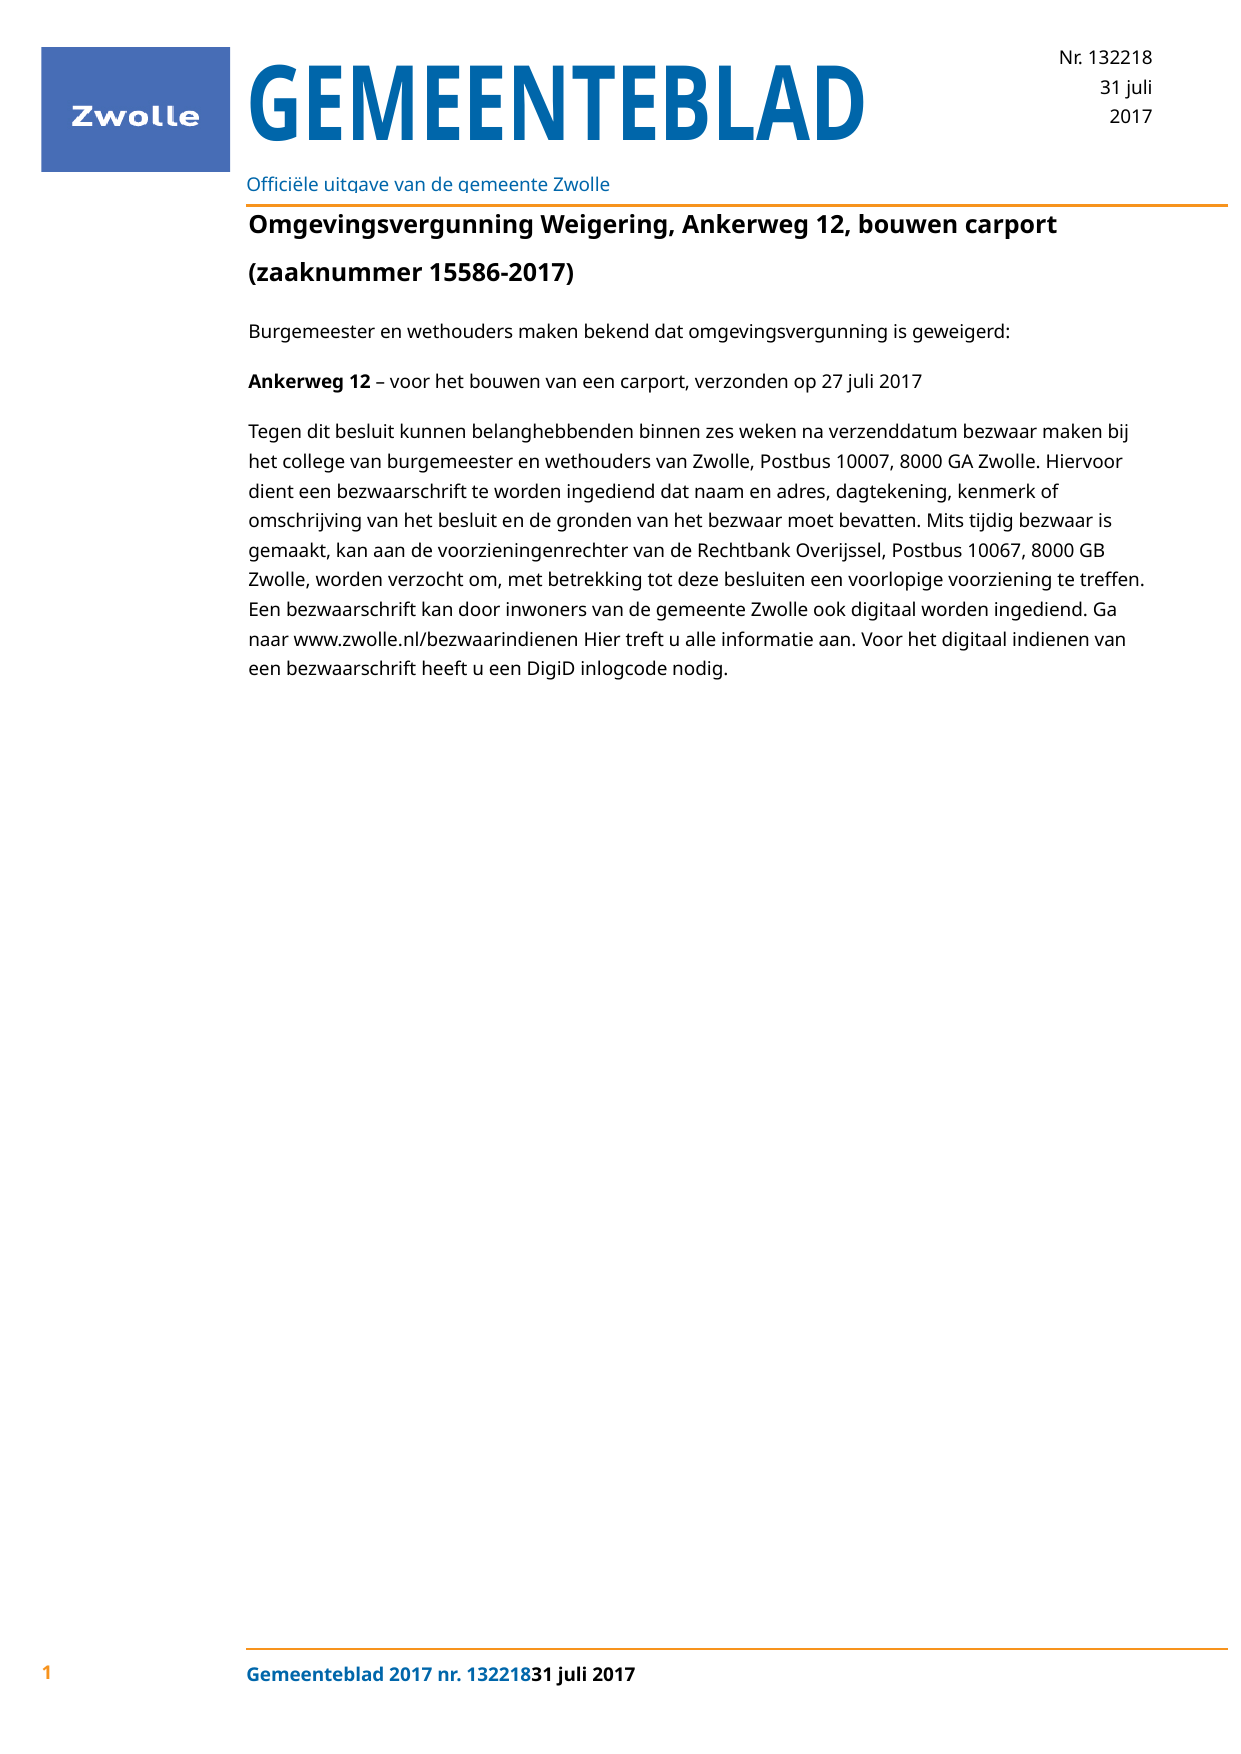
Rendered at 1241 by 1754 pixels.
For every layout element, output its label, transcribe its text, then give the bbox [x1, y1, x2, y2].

text Ankerweg 12 – voor het bouwen van een carport, verzonden op 27 juli 2017 [248, 368, 1152, 394]
text Burgemeester en wethouders maken bekend dat omgevingsvergunning is geweigerd: [248, 318, 1152, 344]
picture [41, 47, 231, 172]
text Tegen dit besluit kunnen belanghebbenden binnen zes weken na verzenddatum bezwaar maken bij het college van burgemeester en wethouders van Zwolle, Postbus 10007, 8000 GA Zwolle. Hiervoor dient een bezwaarschrift te worden ingediend dat naam en adres, dagtekening, kenmerk of omschrijving van het besluit en de gronden van het bezwaar moet bevatten. Mits tijdig bezwaar is gemaakt, kan aan de voorzieningenrechter van de Rechtbank Overijssel, Postbus 10067, 8000 GB Zwolle, worden verzocht om, met betrekking tot deze besluiten een voorlopige voorziening te treffen. Een bezwaarschrift kan door inwoners van de gemeente Zwolle ook digitaal worden ingediend. Ga naar www.zwolle.nl/bezwaarindienen Hier treft u alle informatie aan. Voor het digitaal indienen van een bezwaarschrift heeft u een DigiD inlogcode nodig. [248, 419, 1152, 681]
text Omgevingsvergunning Weigering, Ankerweg 12, bouwen carport (zaaknummer 15586-2017) [248, 207, 1152, 288]
